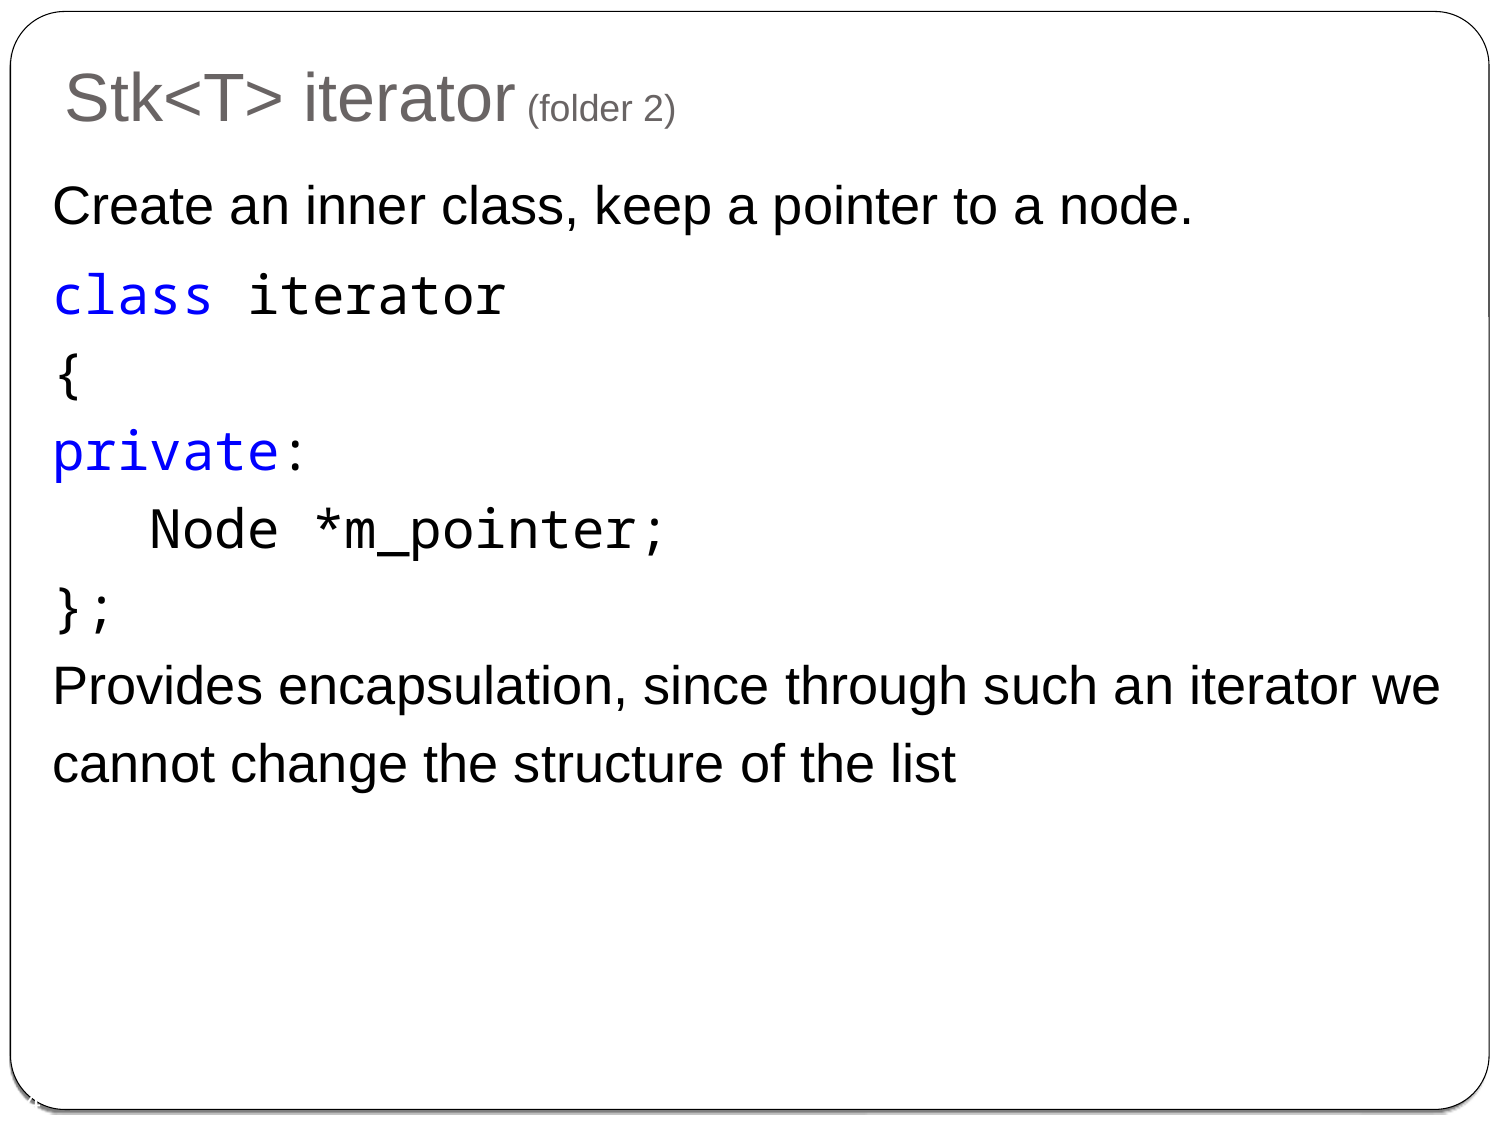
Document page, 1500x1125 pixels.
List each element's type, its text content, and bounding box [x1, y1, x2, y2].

slide_number [0, 1074, 50, 1125]
list Create an inner class, keep a pointer to a node. class iterator { private: Node *m_pointer; }; Provides encapsulation, since through such an iterator we cannot change the structure of the list [37, 162, 1463, 1088]
title Stk<T> iterator (folder 2) [50, 45, 1450, 150]
